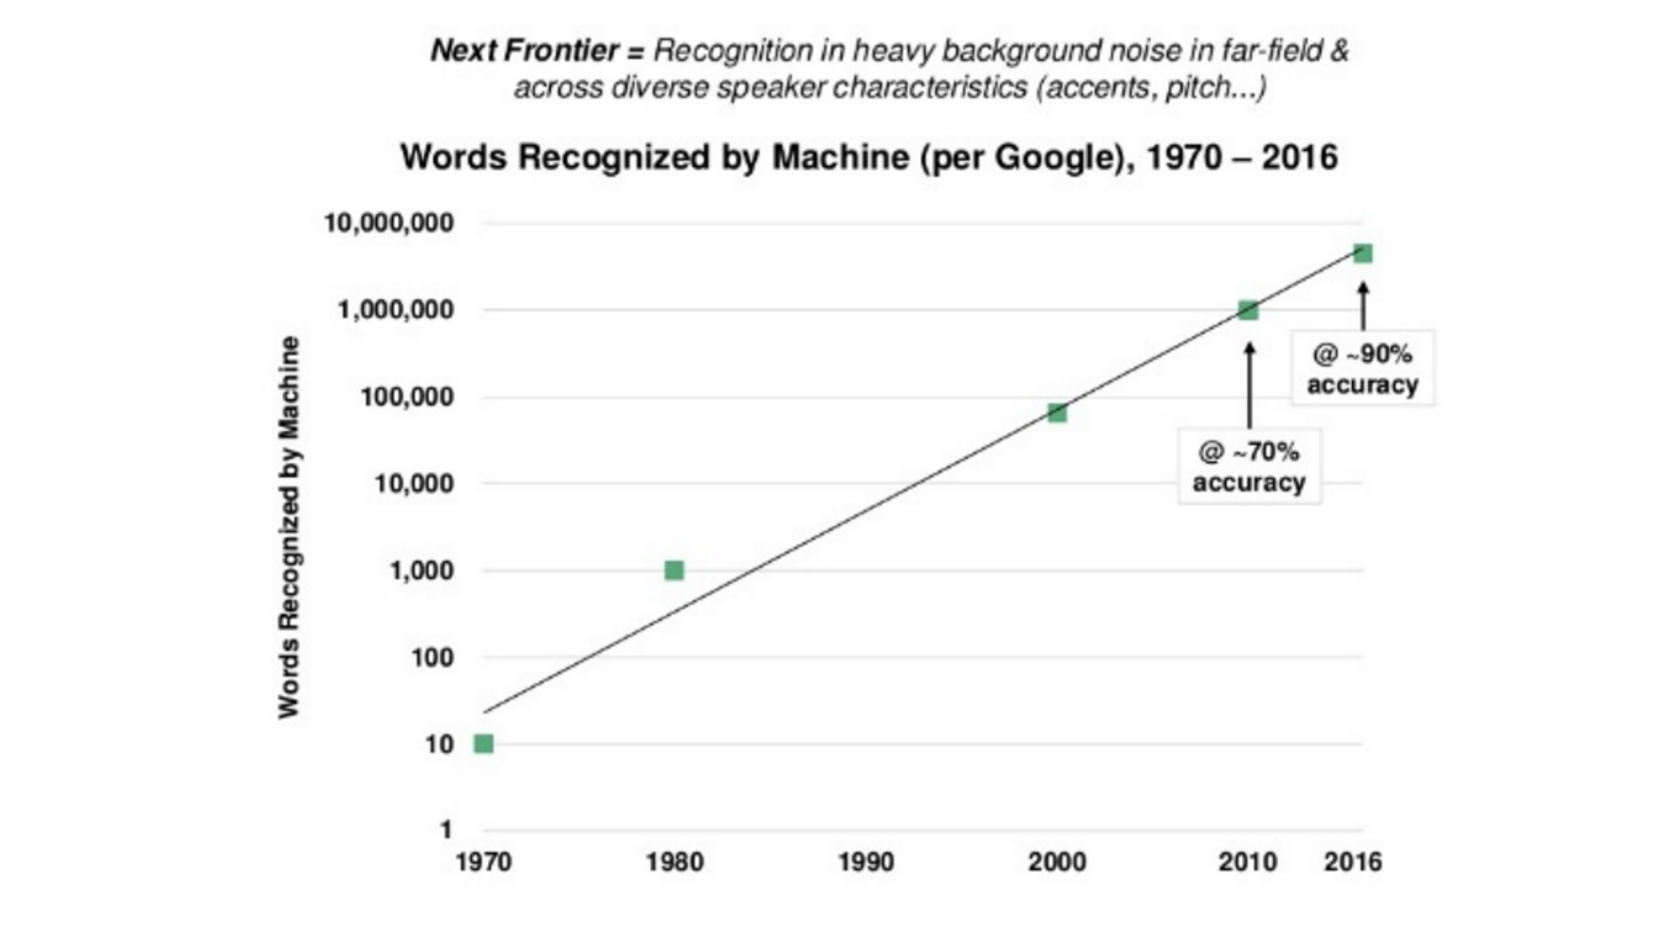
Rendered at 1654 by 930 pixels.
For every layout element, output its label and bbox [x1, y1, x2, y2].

picture [180, 23, 1521, 900]
